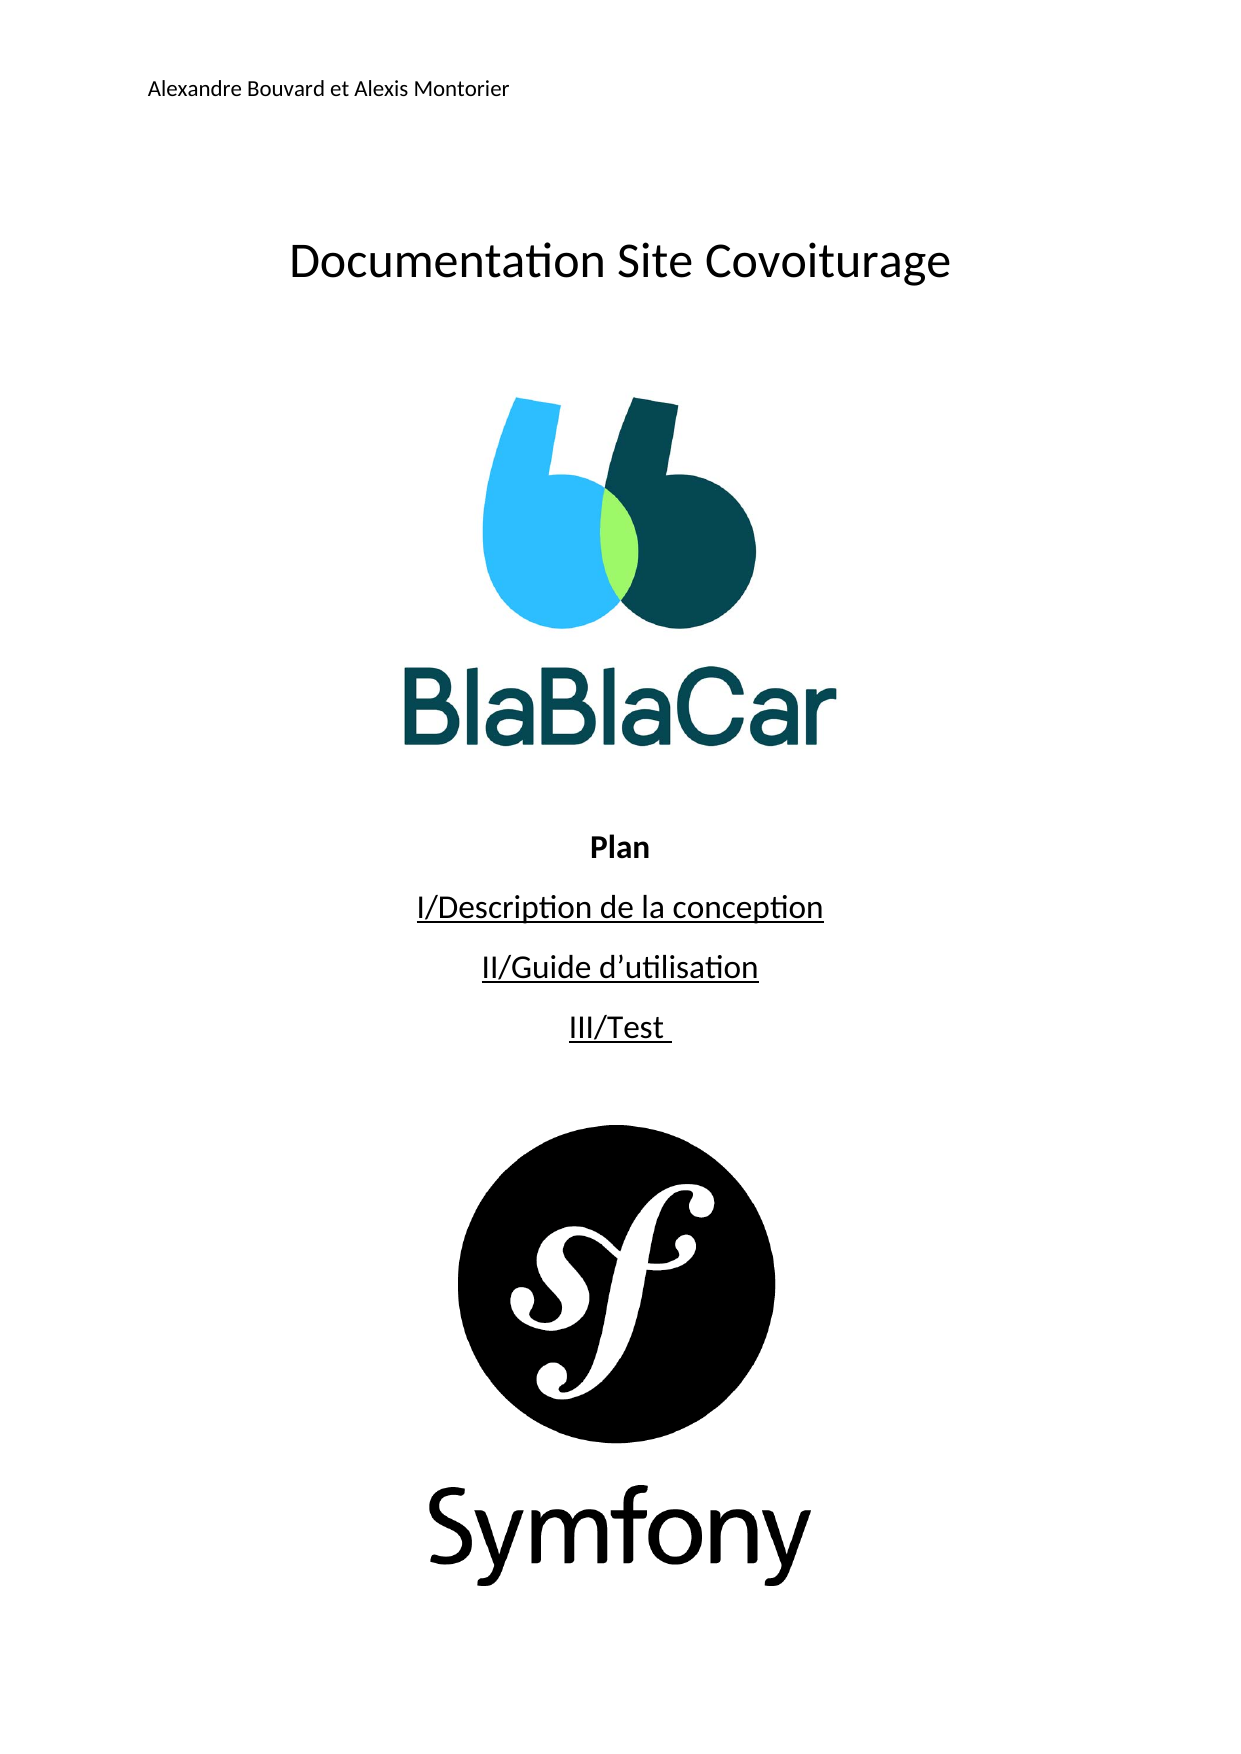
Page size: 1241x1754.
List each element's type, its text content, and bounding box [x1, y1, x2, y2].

text Plan [148, 827, 1093, 867]
text III/Test [148, 1006, 1093, 1047]
text I/Description de la conception [148, 886, 1093, 927]
text Documentation Site Covoiturage [148, 229, 1093, 290]
text II/Guide d’utilisation [148, 946, 1093, 987]
